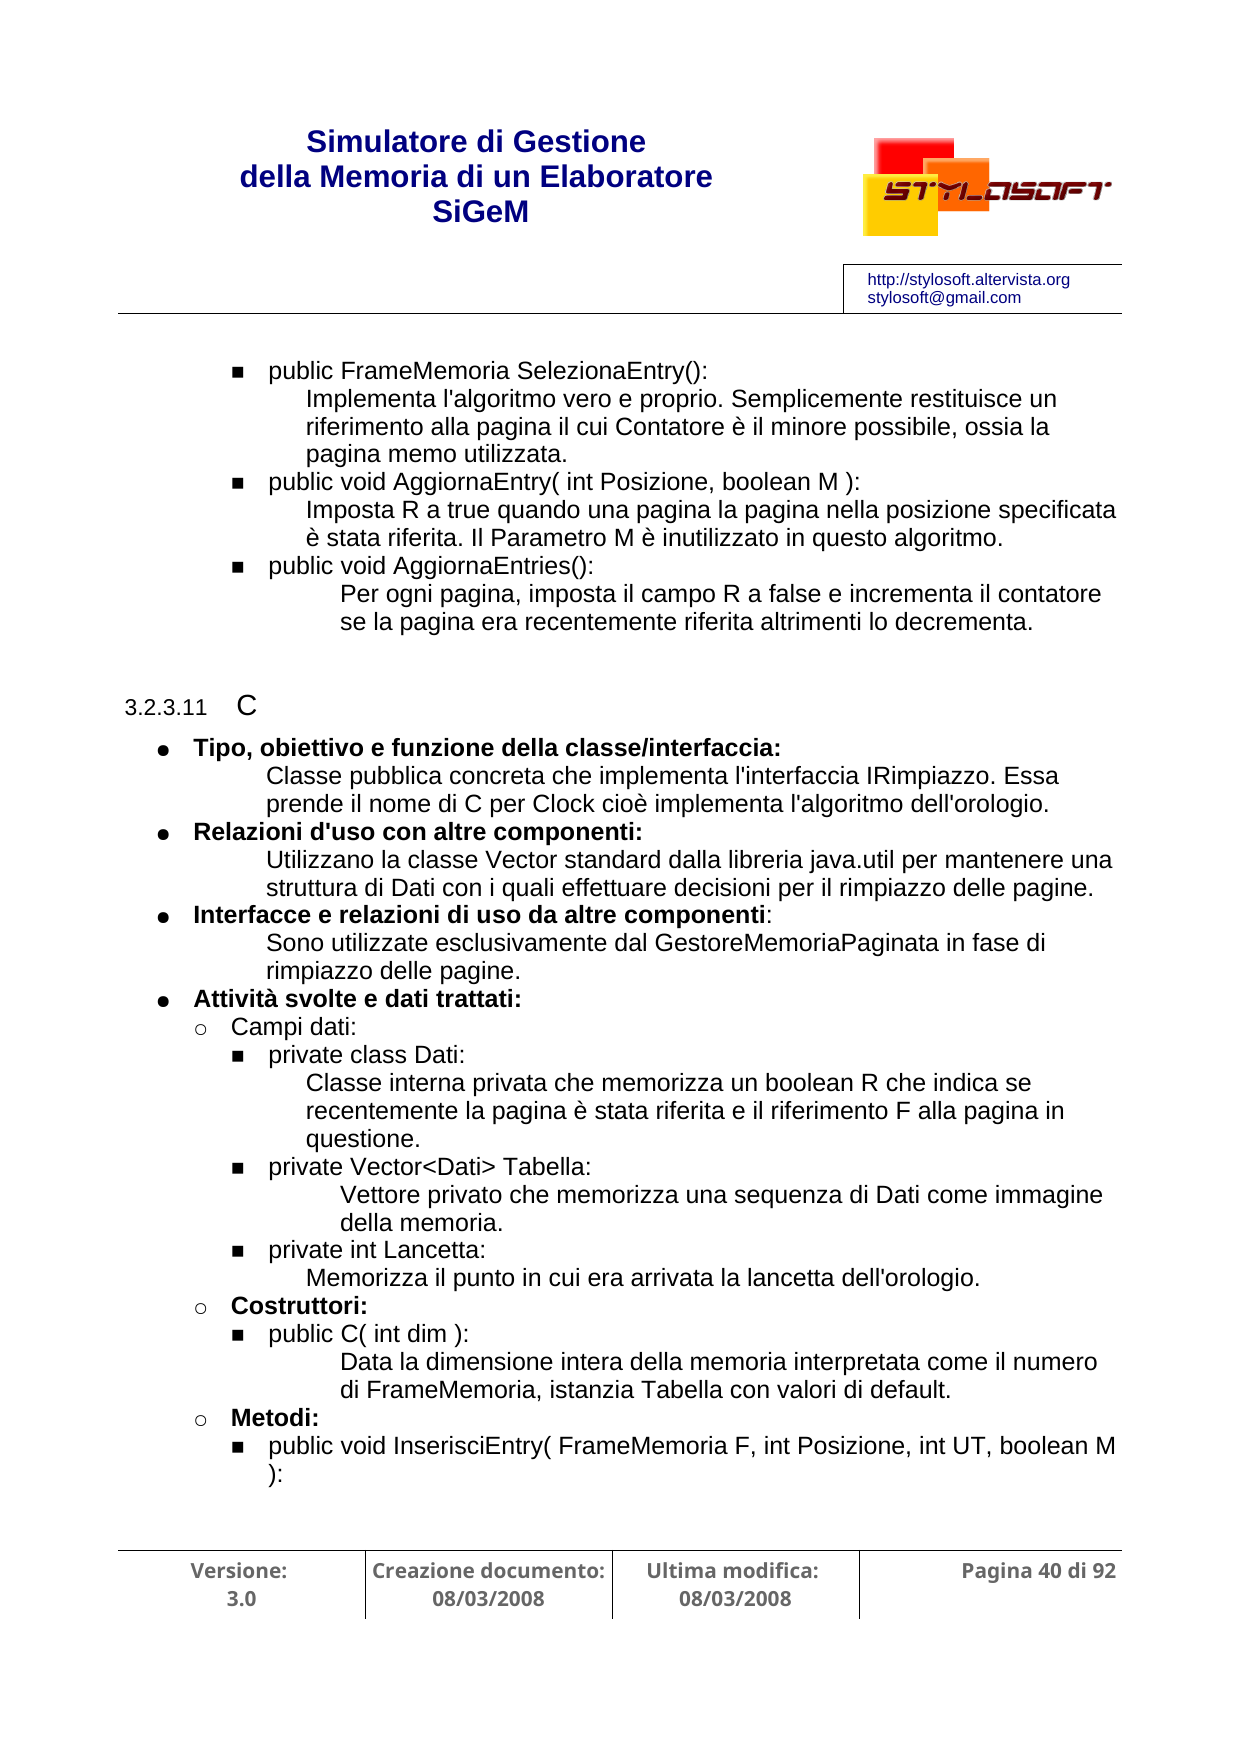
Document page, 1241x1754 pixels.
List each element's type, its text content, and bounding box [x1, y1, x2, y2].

list Interfacce e relazioni di uso da altre componenti: Sono utilizzate esclusivamente dal GestoreMemoriaPaginata in fase di rimpiazzo delle pagine. [156, 901, 1122, 985]
list public FrameMemoria SelezionaEntry(): [231, 357, 1122, 384]
list Costruttori: [193, 1292, 1122, 1320]
list private class Dati: [231, 1041, 1122, 1069]
list Campi dati: [193, 1013, 1122, 1041]
list Relazioni d'uso con altre componenti: Utilizzano la classe Vector standard dalla libreria java.util per mantenere una struttura di Dati con i quali effettuare decisioni per il rimpiazzo delle pagine. [156, 817, 1122, 901]
list Tipo, obiettivo e funzione della classe/interfaccia: Classe pubblica concreta che implementa l'interfaccia IRimpiazzo. Essa prende il nome di C per Clock cioè implementa l'algoritmo dell'orologio. [156, 734, 1122, 817]
list Imposta R a true quando una pagina la pagina nella posizione specificata è stata riferita. Il Parametro M è inutilizzato in questo algoritmo. [268, 496, 1122, 552]
subtitle C [118, 689, 1122, 721]
list Attività svolte e dati trattati: [156, 985, 1122, 1013]
list Memorizza il punto in cui era arrivata la lancetta dell'orologio. [268, 1264, 1122, 1292]
list private int Lancetta: [231, 1236, 1122, 1264]
list public void AggiornaEntries(): Per ogni pagina, imposta il campo R a false e incrementa il contatore se la pagina era recentemente riferita altrimenti lo decrementa. [231, 552, 1122, 636]
list public void AggiornaEntry( int Posizione, boolean M ): [231, 468, 1122, 496]
picture [848, 123, 1117, 247]
list public void InserisciEntry( FrameMemoria F, int Posizione, int UT, boolean M ): [231, 1432, 1122, 1487]
list Implementa l'algoritmo vero e proprio. Semplicemente restituisce un riferimento alla pagina il cui Contatore è il minore possibile, ossia la pagina memo utilizzata. [268, 384, 1122, 468]
list Metodi: [193, 1404, 1122, 1432]
list Classe interna privata che memorizza un boolean R che indica se recentemente la pagina è stata riferita e il riferimento F alla pagina in questione. [268, 1069, 1122, 1152]
list public C( int dim ): Data la dimensione intera della memoria interpretata come il numero di FrameMemoria, istanzia Tabella con valori di default. [231, 1320, 1122, 1404]
list private Vector<Dati> Tabella: Vettore privato che memorizza una sequenza di Dati come immagine della memoria. [231, 1152, 1122, 1236]
